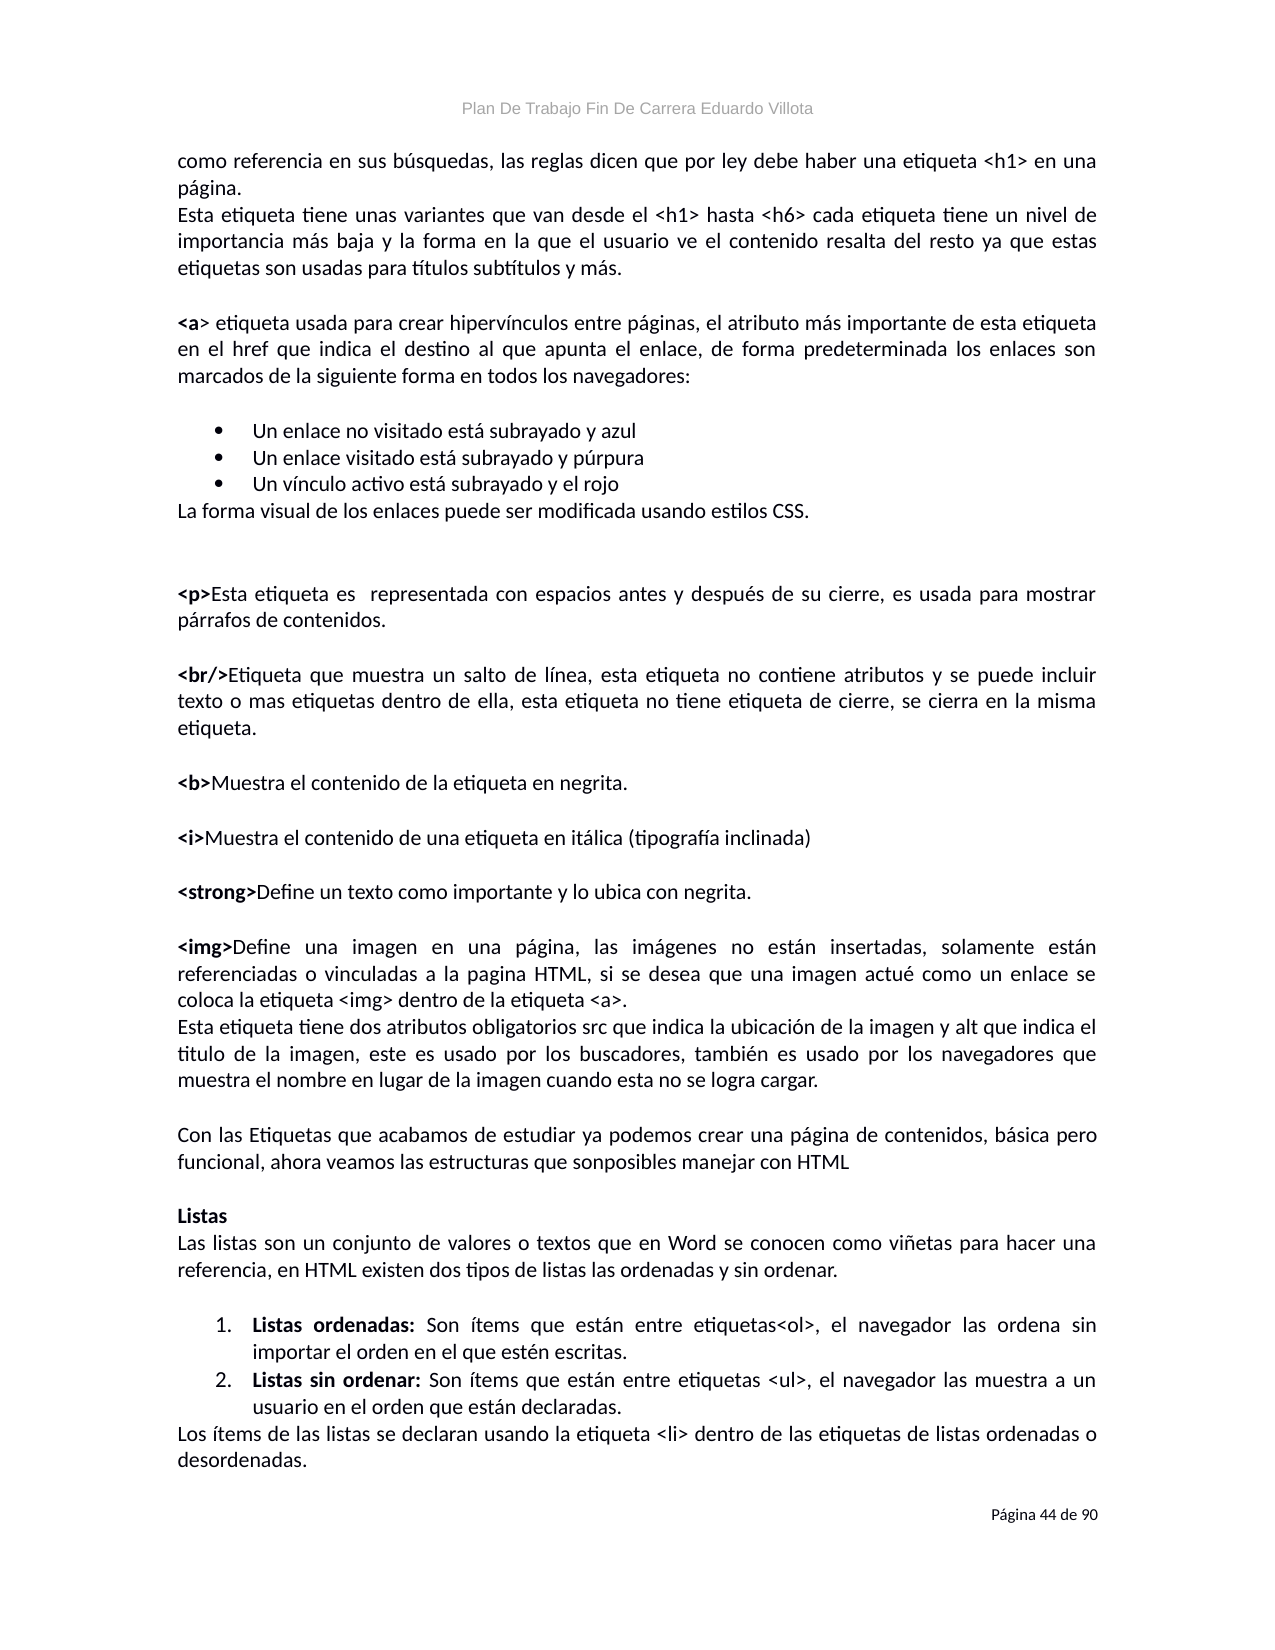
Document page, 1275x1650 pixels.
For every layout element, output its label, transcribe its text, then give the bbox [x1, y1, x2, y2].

text <a> etiqueta usada para crear hipervínculos entre páginas, el atributo más importante de esta etiqueta en el href que indica el destino al que apunta el enlace, de forma predeterminada los enlaces son marcados de la siguiente forma en todos los navegadores: [177, 309, 1098, 389]
text como referencia en sus búsquedas, las reglas dicen que por ley debe haber una etiqueta <h1> en una página. [177, 148, 1098, 201]
text <br/>Etiqueta que muestra un salto de línea, esta etiqueta no contiene atributos y se puede incluir texto o mas etiquetas dentro de ella, esta etiqueta no tiene etiqueta de cierre, se cierra en la misma etiqueta. [177, 661, 1098, 741]
text <img>Define una imagen en una página, las imágenes no están insertadas, solamente están referenciadas o vinculadas a la pagina HTML, si se desea que una imagen actué como un enlace se coloca la etiqueta <img> dentro de la etiqueta <a>. [177, 933, 1098, 1013]
text <p>Esta etiqueta es representada con espacios antes y después de su cierre, es usada para mostrar párrafos de contenidos. [177, 580, 1098, 633]
text Con las Etiquetas que acabamos de estudiar ya podemos crear una página de contenidos, básica pero funcional, ahora veamos las estructuras que sonposibles manejar con HTML [177, 1121, 1098, 1174]
text Los ítems de las listas se declaran usando la etiqueta <li> dentro de las etiquetas de listas ordenadas o desordenadas. [177, 1420, 1098, 1473]
list Listas sin ordenar: Son ítems que están entre etiquetas <ul>, el navegador las muestra a un usuario en el orden que están declaradas. [215, 1365, 1098, 1420]
list Un vínculo activo está subrayado y el rojo [215, 470, 1098, 497]
text <i>Muestra el contenido de una etiqueta en itálica (tipografía inclinada) [177, 824, 1098, 850]
text Esta etiqueta tiene unas variantes que van desde el <h1> hasta <h6> cada etiqueta tiene un nivel de importancia más baja y la forma en la que el usuario ve el contenido resalta del resto ya que estas etiquetas son usadas para títulos subtítulos y más. [177, 201, 1098, 281]
list Un enlace no visitado está subrayado y azul [215, 417, 1098, 444]
text Las listas son un conjunto de valores o textos que en Word se conocen como viñetas para hacer una referencia, en HTML existen dos tipos de listas las ordenadas y sin ordenar. [177, 1229, 1098, 1282]
text La forma visual de los enlaces puede ser modificada usando estilos CSS. [177, 497, 1098, 524]
text Listas [177, 1202, 1098, 1229]
list Un enlace visitado está subrayado y púrpura [215, 444, 1098, 470]
list Listas ordenadas: Son ítems que están entre etiquetas<ol>, el navegador las ordena sin importar el orden en el que estén escritas. [215, 1311, 1098, 1365]
text <b>Muestra el contenido de la etiqueta en negrita. [177, 769, 1098, 796]
text <strong>Define un texto como importante y lo ubica con negrita. [177, 878, 1098, 905]
text Esta etiqueta tiene dos atributos obligatorios src que indica la ubicación de la imagen y alt que indica el titulo de la imagen, este es usado por los buscadores, también es usado por los navegadores que muestra el nombre en lugar de la imagen cuando esta no se logra cargar. [177, 1013, 1098, 1093]
